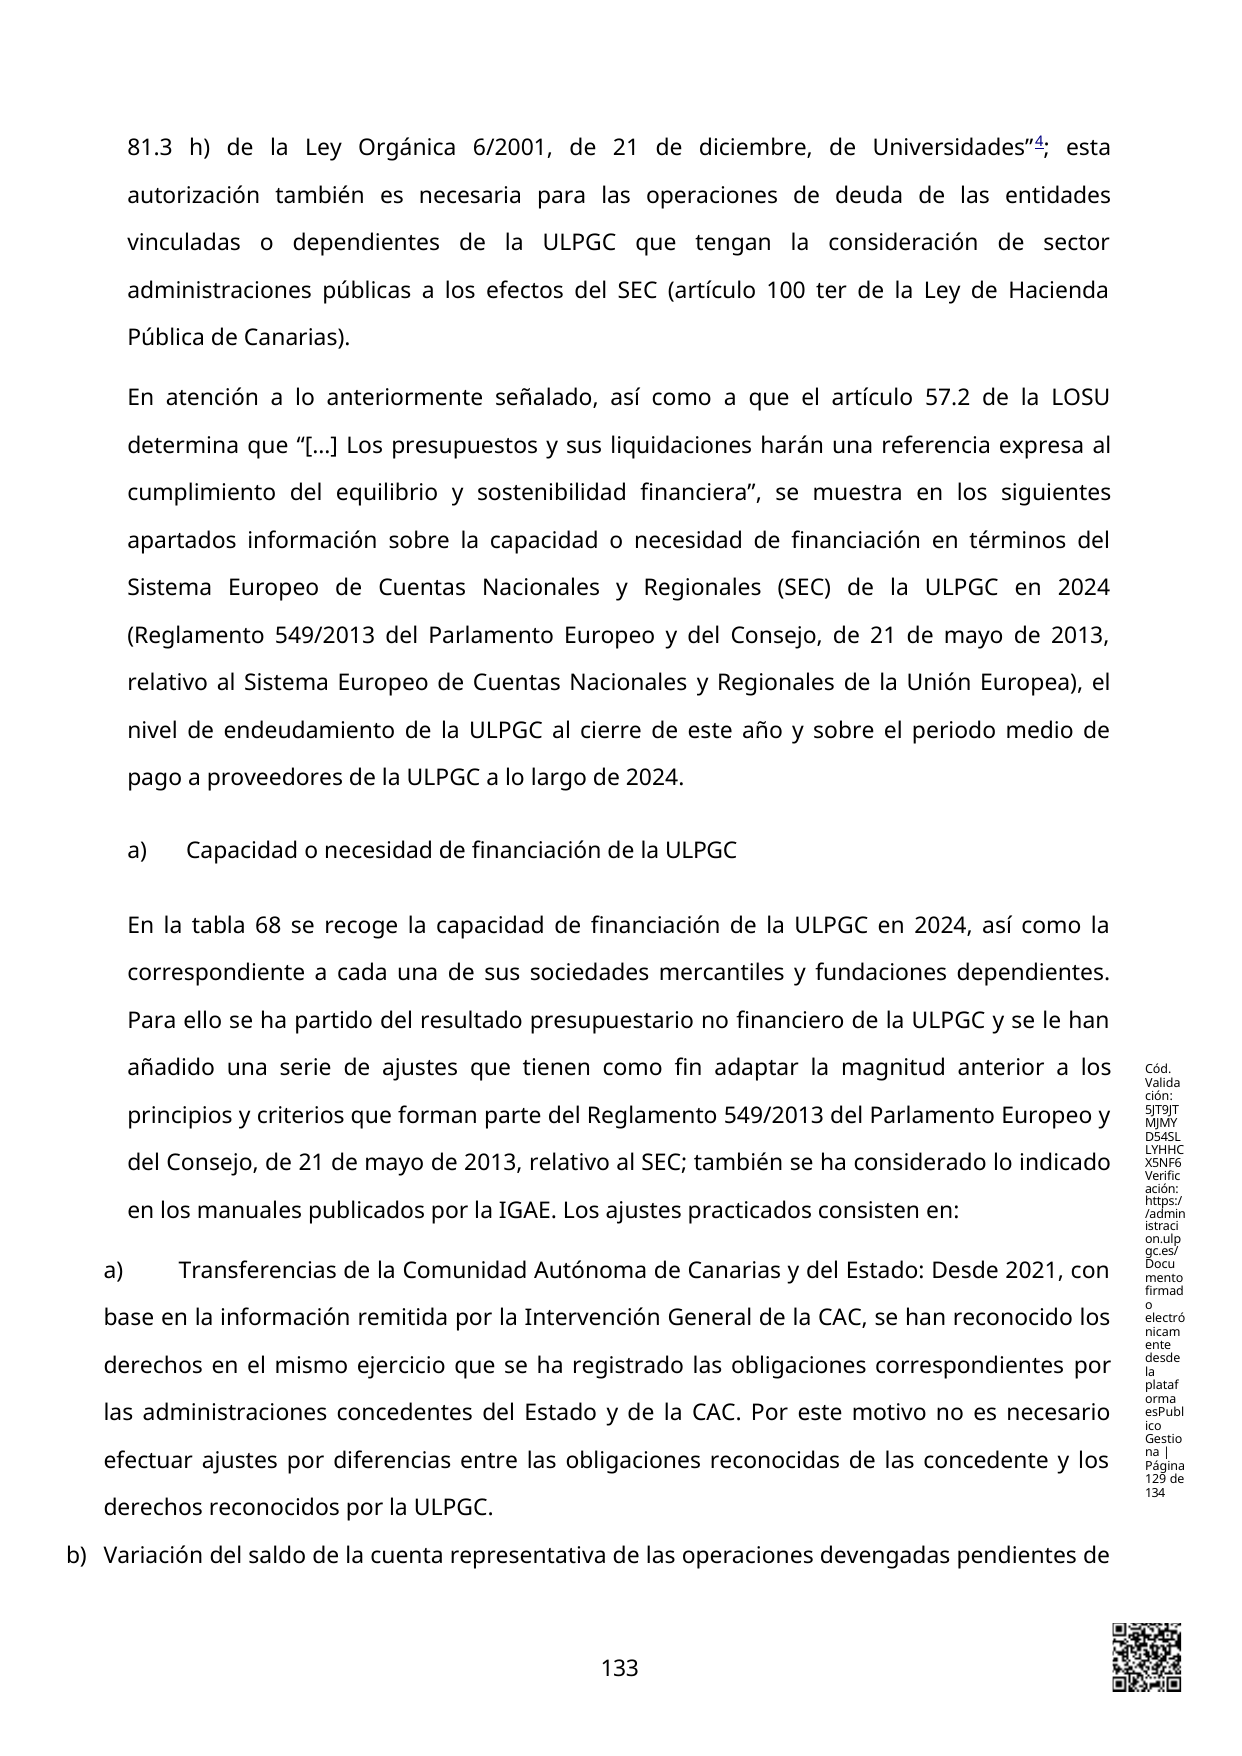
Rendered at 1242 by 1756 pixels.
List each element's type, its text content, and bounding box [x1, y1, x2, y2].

list Transferencias de la Comunidad Autónoma de Canarias y del Estado: Desde 2021, con base en la información remitida por la Intervención General de la CAC, se han reconocido los derechos en el mismo ejercicio que se ha registrado las obligaciones correspondientes por las administraciones concedentes del Estado y de la CAC. Por este motivo no es necesario efectuar ajustes por diferencias entre las obligaciones reconocidas de las concedente y los derechos reconocidos por la ULPGC. [103, 1254, 1111, 1523]
list Capacidad o necesidad de financiación de la ULPGC [127, 834, 1153, 865]
text En la tabla 68 se recoge la capacidad de financiación de la ULPGC en 2024, así como la correspondiente a cada una de sus sociedades mercantiles y fundaciones dependientes. Para ello se ha partido del resultado presupuestario no financiero de la ULPGC y se le han añadido una serie de ajustes que tienen como fin adaptar la magnitud anterior a los principios y criterios que forman parte del Reglamento 549/2013 del Parlamento Europeo y del Consejo, de 21 de mayo de 2013, relativo al SEC; también se ha considerado lo indicado en los manuales publicados por la IGAE. Los ajustes practicados consisten en: [127, 909, 1111, 1225]
text Verificación: https://administracion.ulpgc.es/ [1145, 1171, 1186, 1258]
text En atención a lo anteriormente señalado, así como a que el artículo 57.2 de la LOSU determina que “[…] Los presupuestos y sus liquidaciones harán una referencia expresa al cumplimiento del equilibrio y sostenibilidad financiera”, se muestra en los siguientes apartados información sobre la capacidad o necesidad de financiación en términos del Sistema Europeo de Cuentas Nacionales y Regionales (SEC) de la ULPGC en 2024 (Reglamento 549/2013 del Parlamento Europeo y del Consejo, de 21 de mayo de 2013, relativo al Sistema Europeo de Cuentas Nacionales y Regionales de la Unión Europea), el nivel de endeudamiento de la ULPGC al cierre de este año y sobre el periodo medio de pago a proveedores de la ULPGC a lo largo de 2024. [127, 381, 1111, 792]
text 81.3 h) de la Ley Orgánica 6/2001, de 21 de diciembre, de Universidades”4; esta autorización también es necesaria para las operaciones de deuda de las entidades vinculadas o dependientes de la ULPGC que tengan la consideración de sector administraciones públicas a los efectos del SEC (artículo 100 ter de la Ley de Hacienda Pública de Canarias). [127, 131, 1111, 352]
text Documento firmado electrónicamente desde la plataforma esPublico Gestiona | Página 129 de 134 [1145, 1258, 1186, 1500]
list Variación del saldo de la cuenta representativa de las operaciones devengadas pendientes de [66, 1539, 1111, 1570]
text Cód. Validación: 5JT9JTMJMYD54SLLYHHCX5NF6 [1145, 1063, 1186, 1171]
text [1143, 1061, 1186, 1613]
